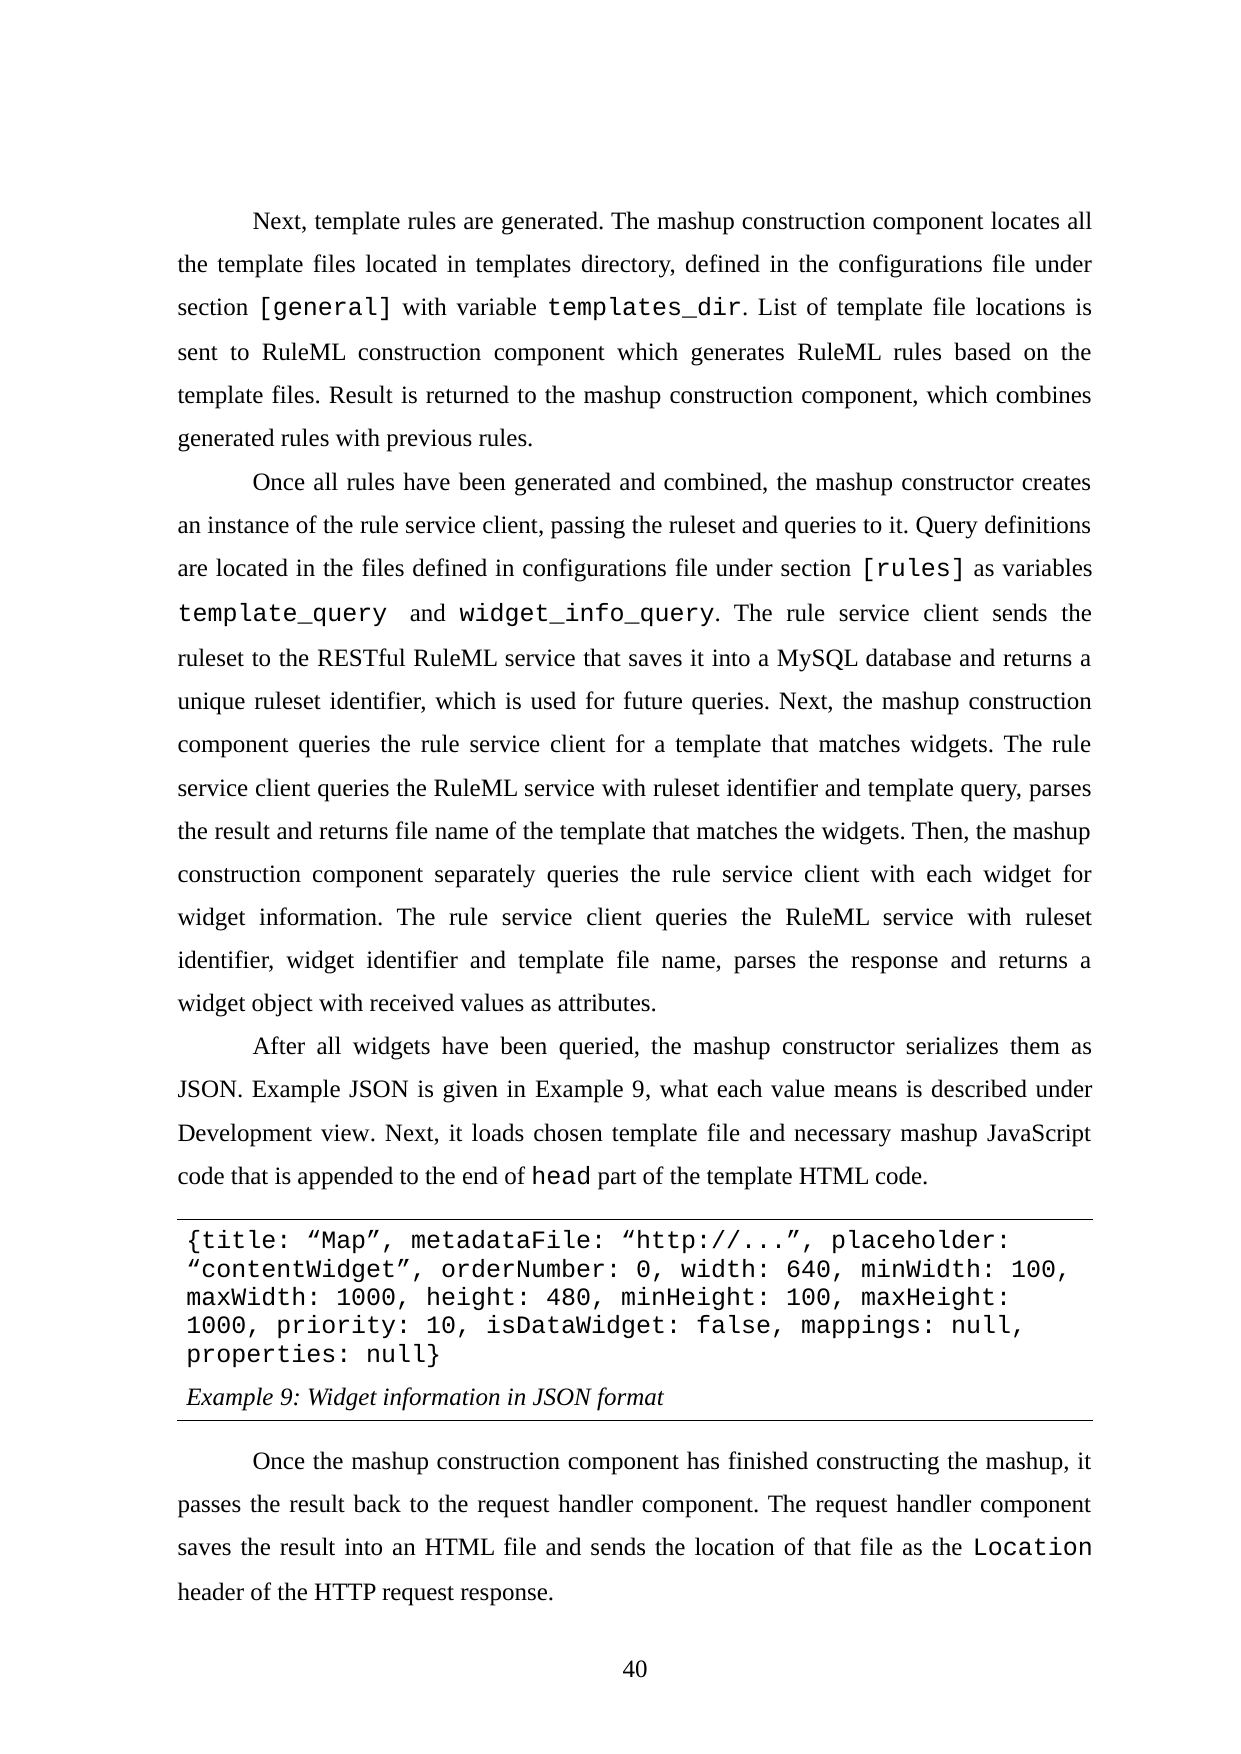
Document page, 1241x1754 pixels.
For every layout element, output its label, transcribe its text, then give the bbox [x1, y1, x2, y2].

text After all widgets have been queried, the mashup constructor serializes them as JSON. Example JSON is given in Example 9, what each value means is described under Development view. Next, it loads chosen template file and necessary mashup JavaScript code that is appended to the end of head part of the template HTML code. [177, 1031, 1093, 1192]
text [177, 1207, 1093, 1219]
text {title: “Map”, metadataFile: “http://...”, placeholder: “contentWidget”, orderNumber: 0, width: 640, minWidth: 100, maxWidth: 1000, height: 480, minHeight: 100, maxHeight: 1000, priority: 10, isDataWidget: false, mappings: null, properties: null} [186, 1228, 1084, 1369]
text Next, template rules are generated. The mashup construction component locates all the template files located in templates directory, defined in the configurations file under section [general] with variable templates_dir. List of template file locations is sent to RuleML construction component which generates RuleML rules based on the template files. Result is returned to the mashup construction component, which combines generated rules with previous rules. [177, 206, 1093, 452]
text Once the mashup construction component has finished constructing the mashup, it passes the result back to the request handler component. The request handler component saves the result into an HTML file and sends the location of that file as the Location header of the HTTP request response. [177, 1421, 1093, 1606]
text [177, 1220, 1093, 1420]
text Once all rules have been generated and combined, the mashup constructor creates an instance of the rule service client, passing the ruleset and queries to it. Query definitions are located in the files defined in configurations file under section [rules] as variables template_query and widget_info_query. The rule service client sends the ruleset to the RESTful RuleML service that saves it into a MySQL database and returns a unique ruleset identifier, which is used for future queries. Next, the mashup construction component queries the rule service client for a template that matches widgets. The rule service client queries the RuleML service with ruleset identifier and template query, parses the result and returns file name of the template that matches the widgets. Then, the mashup construction component separately queries the rule service client with each widget for widget information. The rule service client queries the RuleML service with ruleset identifier, widget identifier and template file name, parses the response and returns a widget object with received values as attributes. [177, 467, 1093, 1017]
text Example 9: Widget information in JSON format [186, 1382, 1084, 1411]
